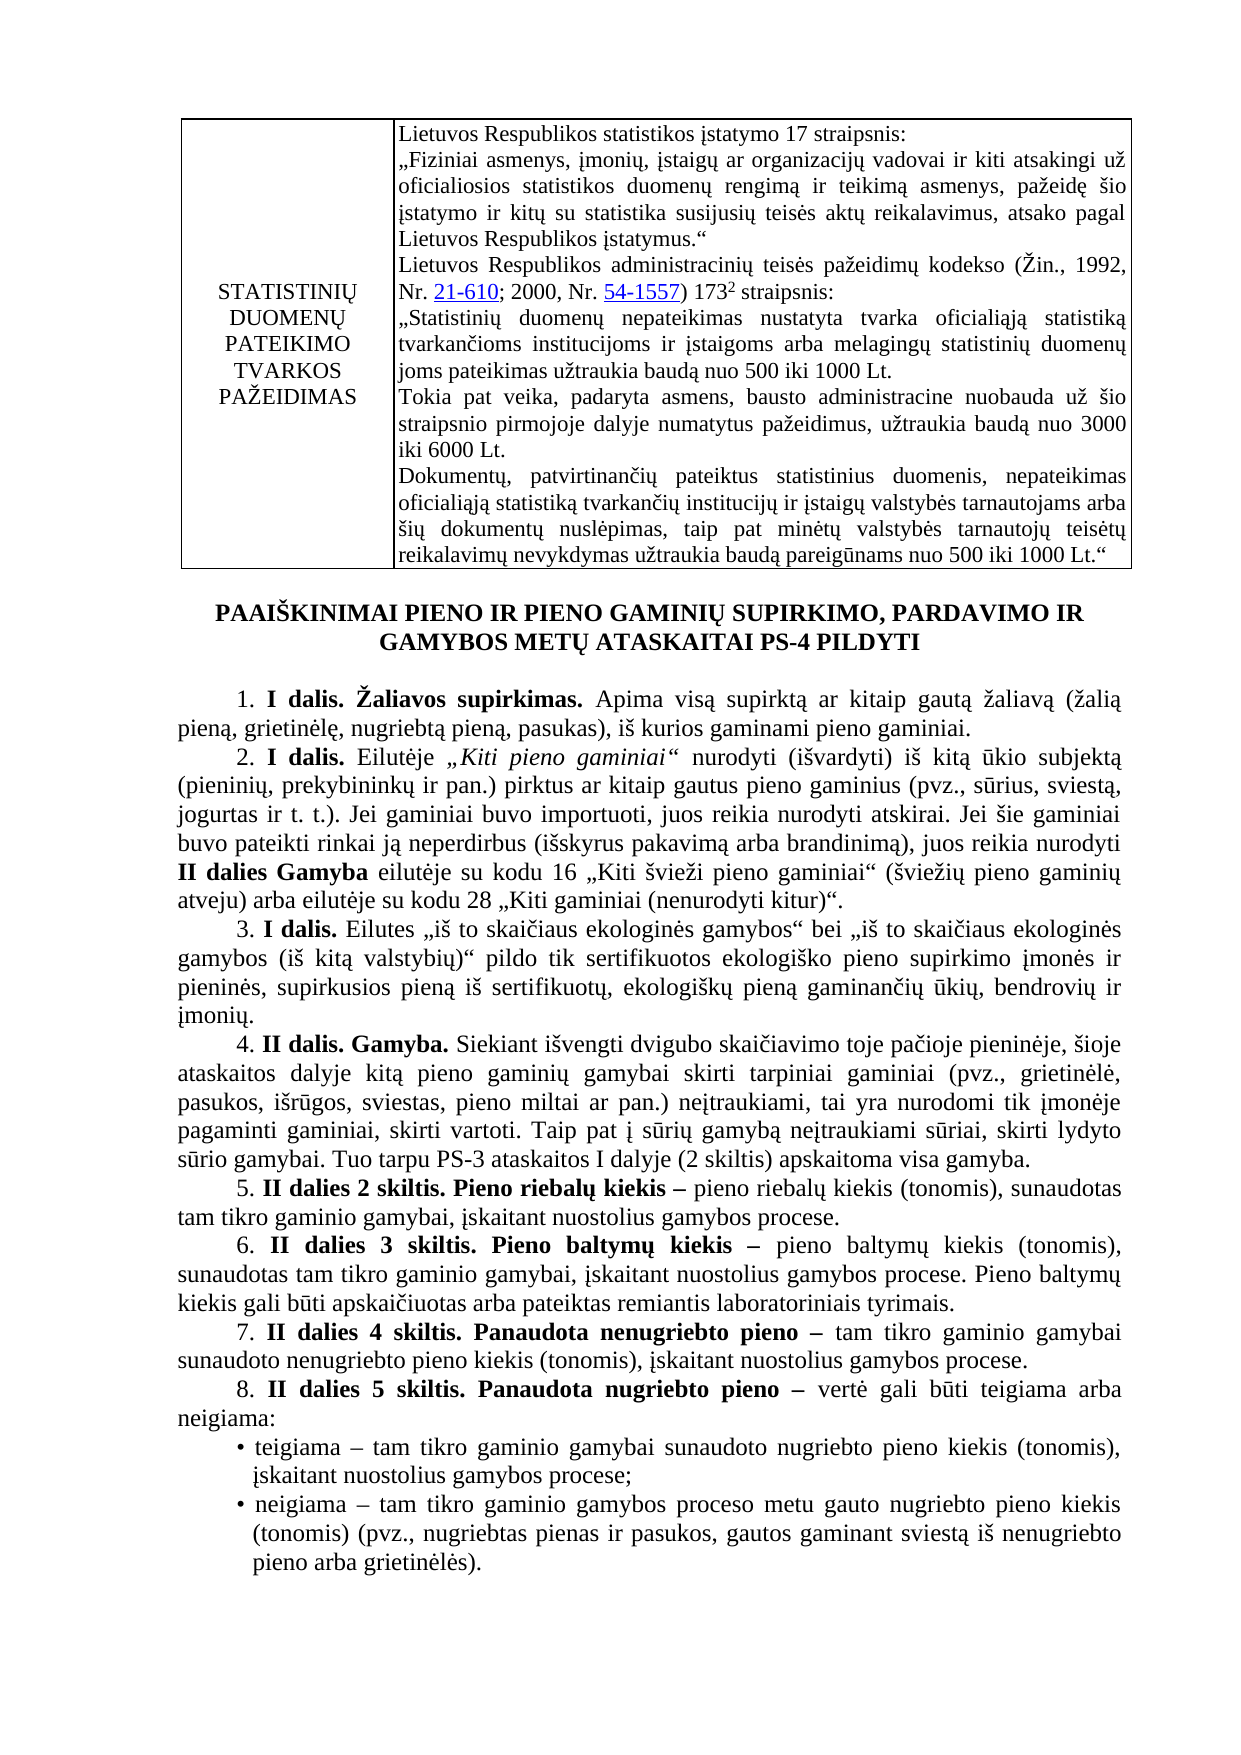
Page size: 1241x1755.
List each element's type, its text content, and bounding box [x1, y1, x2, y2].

text • neigiama – tam tikro gaminio gamybos proceso metu gauto nugriebto pieno kiekis (tonomis) (pvz., nugriebtas pienas ir pasukos, gautos gaminant sviestą iš nenugriebto pieno arba grietinėlės). [236, 1489, 1122, 1576]
text 2. I dalis. Eilutėje „Kiti pieno gaminiai“ nurodyti (išvardyti) iš kitą ūkio subjektą (pieninių, prekybininkų ir pan.) pirktus ar kitaip gautus pieno gaminius (pvz., sūrius, sviestą, jogurtas ir t. t.). Jei gaminiai buvo importuoti, juos reikia nurodyti atskirai. Jei šie gaminiai buvo pateikti rinkai ją neperdirbus (išskyrus pakavimą arba brandinimą), juos reikia nurodyti II dalies Gamyba eilutėje su kodu 16 „Kiti švieži pieno gaminiai“ (šviežių pieno gaminių atveju) arba eilutėje su kodu 28 „Kiti gaminiai (nenurodyti kitur)“. [177, 742, 1122, 914]
table_cell STATISTINIŲ DUOMENŲ PATEIKIMO TVARKOS PAŽEIDIMAS [182, 120, 393, 568]
text • teigiama – tam tikro gaminio gamybai sunaudoto nugriebto pieno kiekis (tonomis), įskaitant nuostolius gamybos procese; [236, 1432, 1122, 1489]
text 7. II dalies 4 skiltis. Panaudota nenugriebto pieno – tam tikro gaminio gamybai sunaudoto nenugriebto pieno kiekis (tonomis), įskaitant nuostolius gamybos procese. [177, 1317, 1122, 1374]
table_cell Lietuvos Respublikos statistikos įstatymo 17 straipsnis: „Fiziniai asmenys, įmonių, įstaigų ar organizacijų vadovai ir kiti atsakingi už oficialiosios statistikos duomenų rengimą ir teikimą asmenys, pažeidę šio įstatymo ir kitų su statistika susijusių teisės aktų reikalavimus, atsako pagal Lietuvos Respublikos įstatymus.“ Lietuvos Respublikos administracinių teisės pažeidimų kodekso (Žin., 1992, Nr. 21-610; 2000, Nr. 54-1557) 1732 straipsnis: „Statistinių duomenų nepateikimas nustatyta tvarka oficialiąją statistiką tvarkančioms institucijoms ir įstaigoms arba melagingų statistinių duomenų joms pateikimas užtraukia baudą nuo 500 iki 1000 Lt. Tokia pat veika, padaryta asmens, bausto administracine nuobauda už šio straipsnio pirmojoje dalyje numatytus pažeidimus, užtraukia baudą nuo 3000 iki 6000 Lt. Dokumentų, patvirtinančių pateiktus statistinius duomenis, nepateikimas oficialiąją statistiką tvarkančių institucijų ir įstaigų valstybės tarnautojams arba šių dokumentų nuslėpimas, taip pat minėtų valstybės tarnautojų teisėtų reikalavimų nevykdymas užtraukia baudą pareigūnams nuo 500 iki 1000 Lt.“ [395, 120, 1131, 568]
text 6. II dalies 3 skiltis. Pieno baltymų kiekis – pieno baltymų kiekis (tonomis), sunaudotas tam tikro gaminio gamybai, įskaitant nuostolius gamybos procese. Pieno baltymų kiekis gali būti apskaičiuotas arba pateiktas remiantis laboratoriniais tyrimais. [177, 1231, 1122, 1317]
text 3. I dalis. Eilutes „iš to skaičiaus ekologinės gamybos“ bei „iš to skaičiaus ekologinės gamybos (iš kitą valstybių)“ pildo tik sertifikuotos ekologiško pieno supirkimo įmonės ir pieninės, supirkusios pieną iš sertifikuotų, ekologiškų pieną gaminančių ūkių, bendrovių ir įmonių. [177, 914, 1122, 1029]
text 8. II dalies 5 skiltis. Panaudota nugriebto pieno – vertė gali būti teigiama arba neigiama: [177, 1374, 1122, 1432]
text 4. II dalis. Gamyba. Siekiant išvengti dvigubo skaičiavimo toje pačioje pieninėje, šioje ataskaitos dalyje kitą pieno gaminių gamybai skirti tarpiniai gaminiai (pvz., grietinėlė, pasukos, išrūgos, sviestas, pieno miltai ar pan.) neįtraukiami, tai yra nurodomi tik įmonėje pagaminti gaminiai, skirti vartoti. Taip pat į sūrių gamybą neįtraukiami sūriai, skirti lydyto sūrio gamybai. Tuo tarpu PS-3 ataskaitos I dalyje (2 skiltis) apskaitoma visa gamyba. [177, 1029, 1122, 1173]
text 5. II dalies 2 skiltis. Pieno riebalų kiekis – pieno riebalų kiekis (tonomis), sunaudotas tam tikro gaminio gamybai, įskaitant nuostolius gamybos procese. [177, 1173, 1122, 1231]
text 1. I dalis. Žaliavos supirkimas. Apima visą supirktą ar kitaip gautą žaliavą (žalią pieną, grietinėlę, nugriebtą pieną, pasukas), iš kurios gaminami pieno gaminiai. [177, 684, 1122, 742]
text PAAIŠKINIMAI PIENO IR PIENO GAMINIŲ SUPIRKIMO, PARDAVIMO IR GAMYBOS METŲ ATASKAITAI PS-4 PILDYTI [177, 598, 1122, 656]
